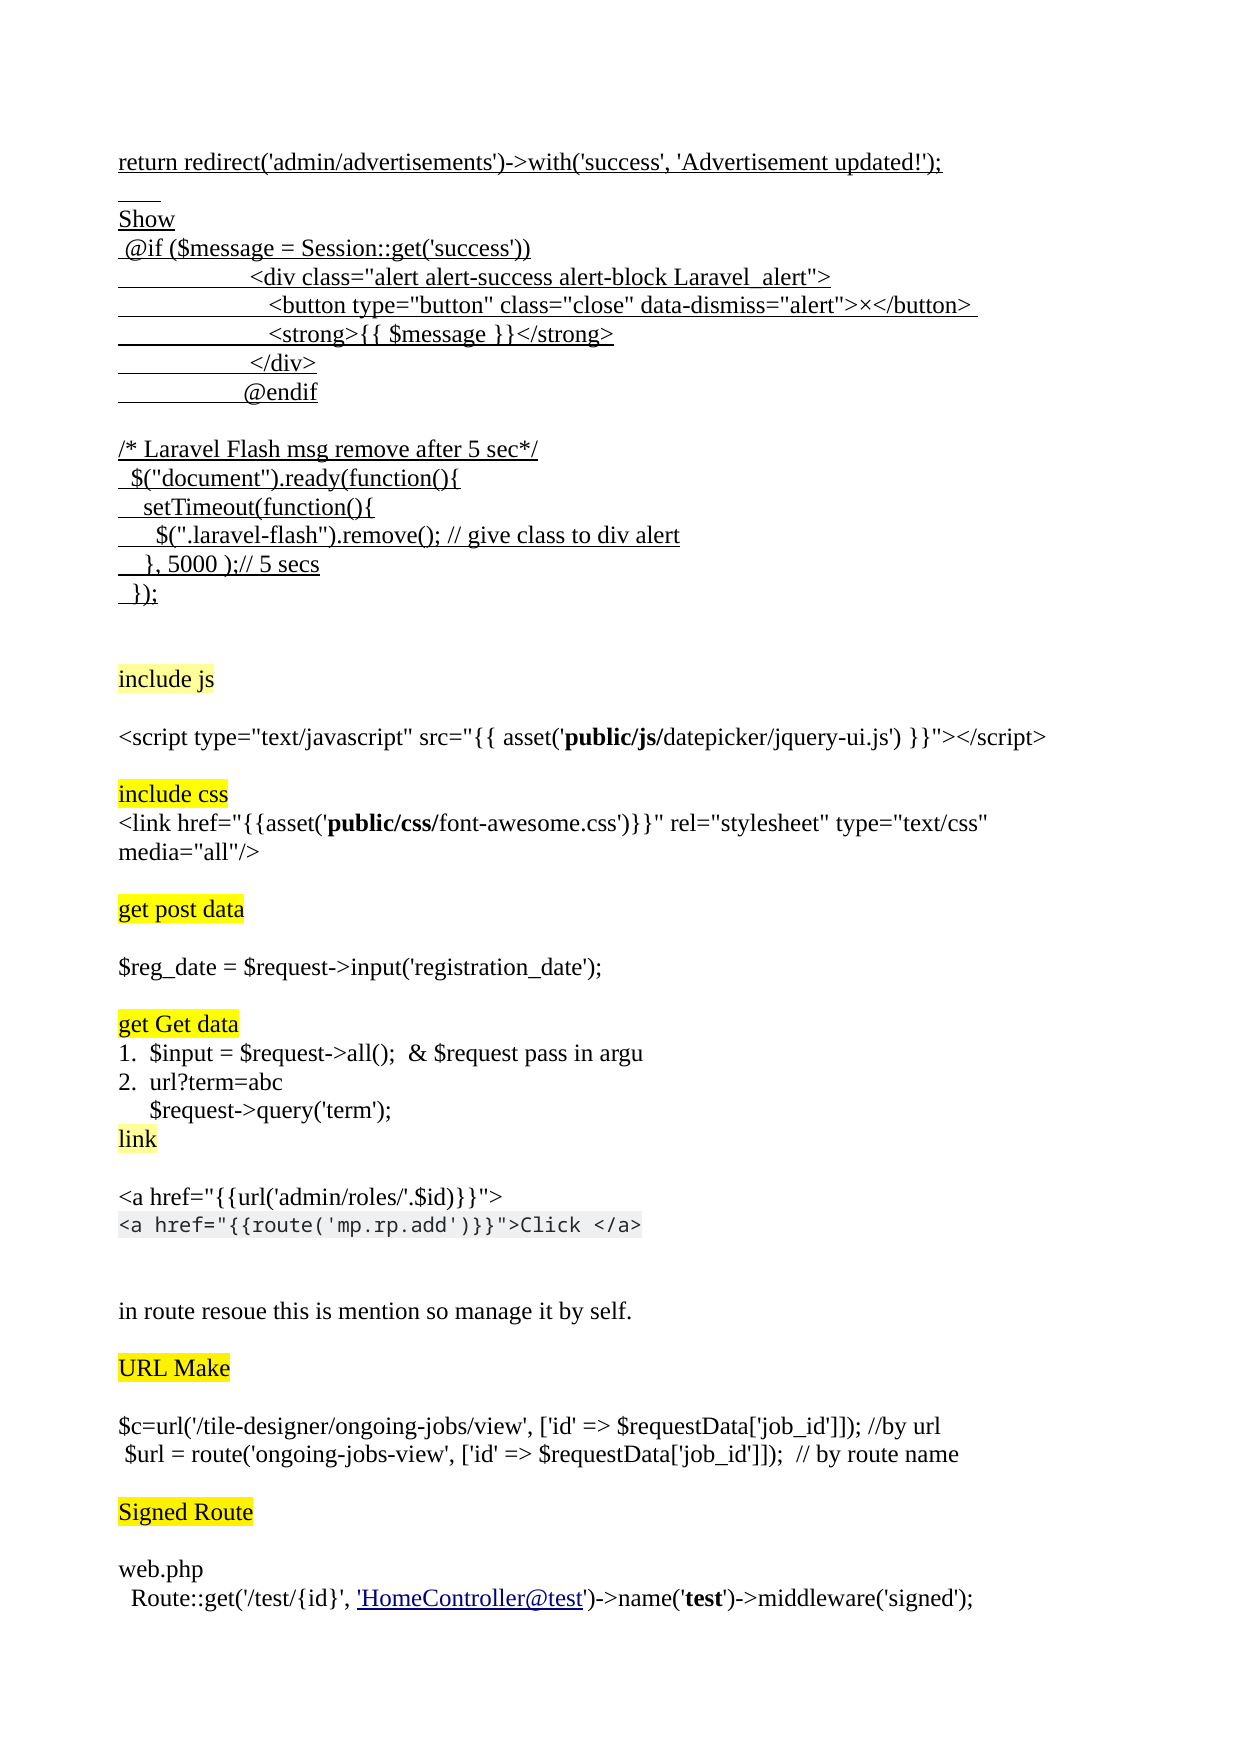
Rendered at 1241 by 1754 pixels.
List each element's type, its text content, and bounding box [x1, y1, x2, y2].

text @endif [118, 377, 1122, 406]
text Signed Route [118, 1497, 1122, 1526]
text setTimeout(function(){ [118, 492, 1122, 521]
text URL Make [118, 1353, 1122, 1382]
text $request->query('term'); [118, 1096, 1122, 1124]
text include css [118, 779, 1122, 808]
text }); [118, 578, 1122, 607]
text include js [118, 664, 1122, 693]
text <div class="alert alert-success alert-block Laravel_alert"> [118, 262, 1122, 291]
text $("document").ready(function(){ [118, 463, 1122, 492]
text web.php [118, 1554, 1122, 1583]
text return redirect('admin/advertisements')->with('success', 'Advertisement updated!'); [118, 147, 1122, 176]
text <strong>{{ $message }}</strong> [118, 319, 1122, 348]
text get post data [118, 894, 1122, 923]
text Show [118, 204, 1122, 233]
text 1. $input = $request->all(); & $request pass in argu [118, 1038, 1122, 1067]
text get Get data [118, 1009, 1122, 1038]
text link [118, 1124, 1122, 1153]
text }, 5000 );// 5 secs [118, 549, 1122, 578]
text Route::get('/test/{id}', 'HomeController@test')->name('test')->middleware('signed'); [118, 1583, 1122, 1612]
text $reg_date = $request->input('registration_date'); [118, 952, 1122, 981]
text $(".laravel-flash").remove(); // give class to div alert [118, 521, 1122, 549]
text <script type="text/javascript" src="{{ asset('public/js/datepicker/jquery-ui.js') }}"></script> [118, 722, 1122, 751]
text <button type="button" class="close" data-dismiss="alert">×</button> [118, 291, 1122, 319]
text 2. url?term=abc [118, 1067, 1122, 1096]
text $url = route('ongoing-jobs-view', ['id' => $requestData['job_id']]); // by route name [118, 1439, 1122, 1468]
text /* Laravel Flash msg remove after 5 sec*/ [118, 434, 1122, 463]
text <a href="{{url('admin/roles/'.$id)}}"> [118, 1182, 1122, 1211]
text in route resoue this is mention so manage it by self. [118, 1296, 1122, 1324]
text @if ($message = Session::get('success')) [118, 233, 1122, 262]
text </div> [118, 348, 1122, 377]
text $c=url('/tile-designer/ongoing-jobs/view', ['id' => $requestData['job_id']]); //by url [118, 1411, 1122, 1439]
text <link href="{{asset('public/css/font-awesome.css')}}" rel="stylesheet" type="text/css" media="all"/> [118, 808, 1122, 866]
text <a href="{{route('mp.rp.add')}}">Click </a> [118, 1211, 1122, 1238]
